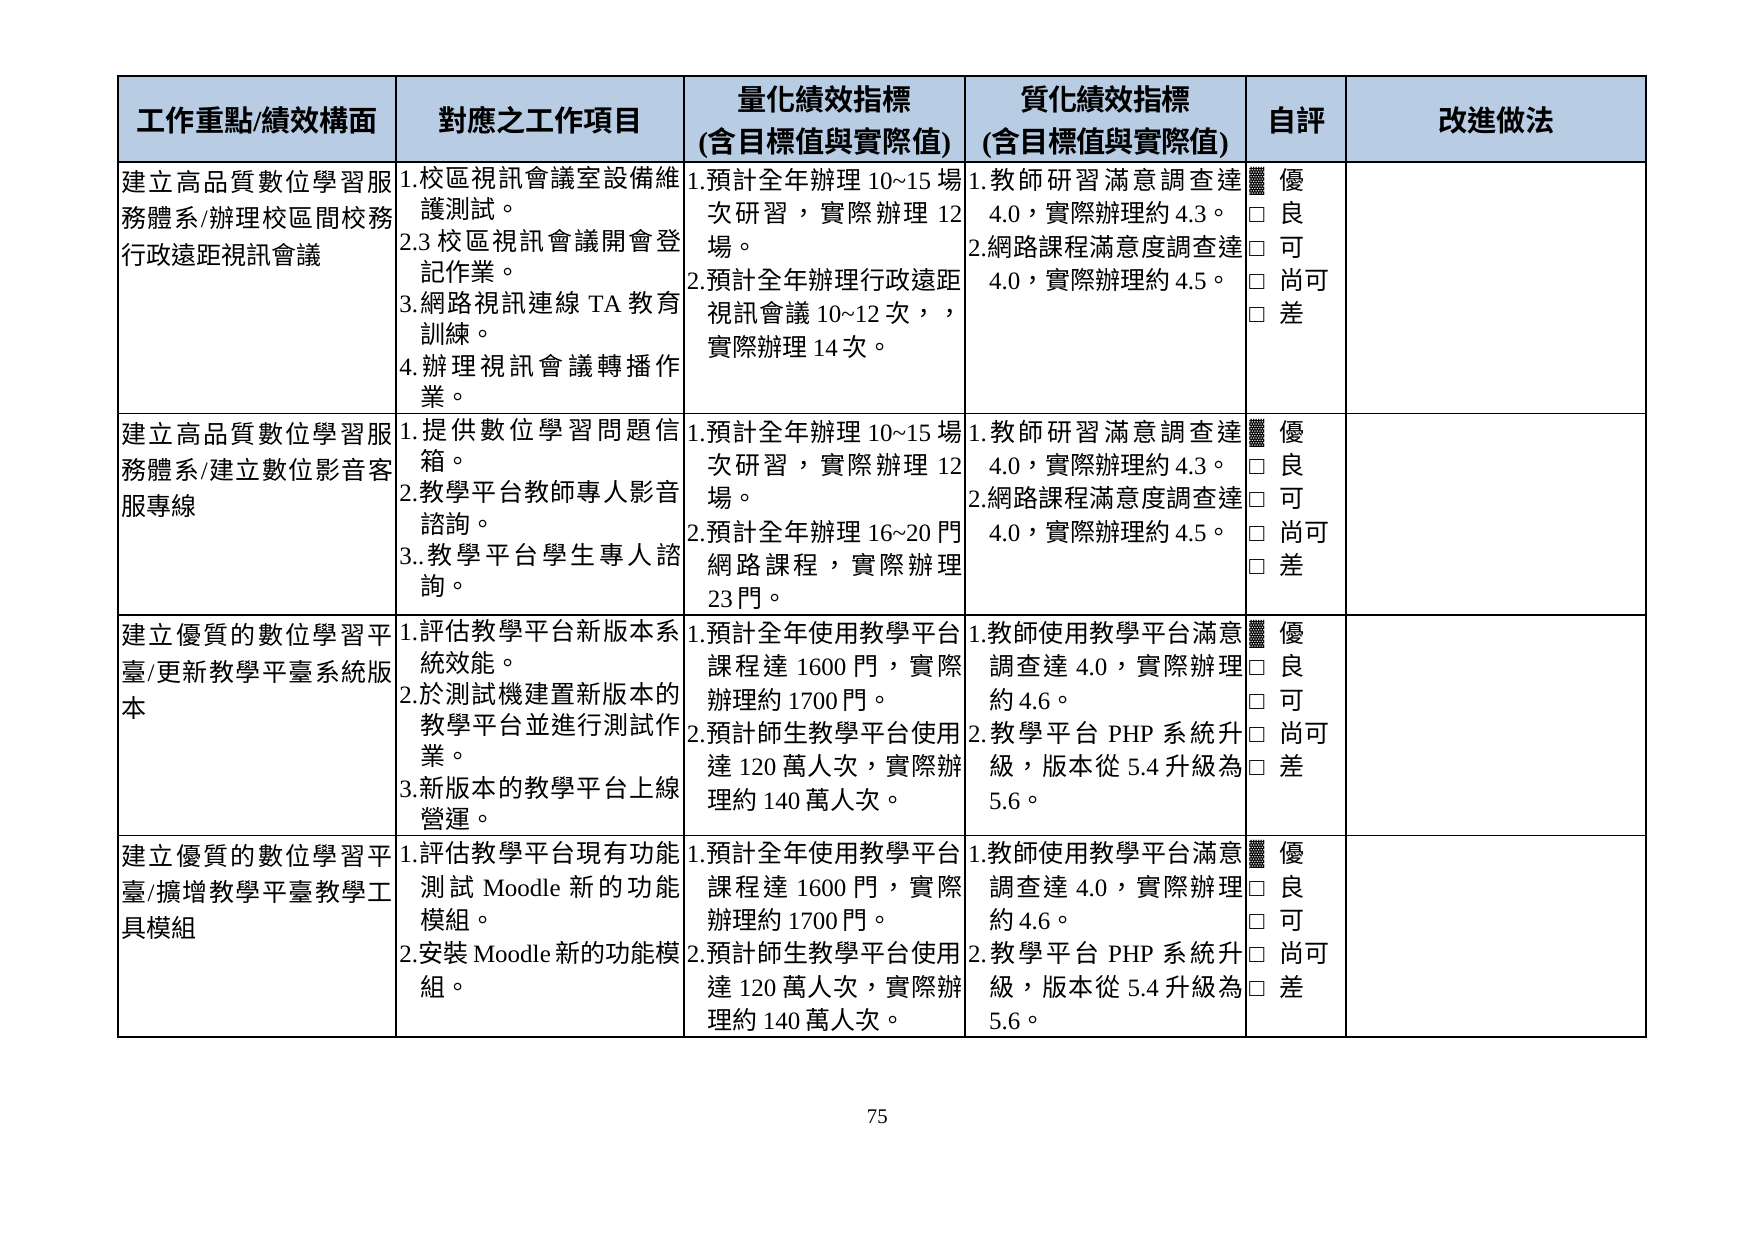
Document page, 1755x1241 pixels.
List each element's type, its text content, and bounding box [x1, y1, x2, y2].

table_cell 1.預計全年辦理10~15場次研習，實際辦理12場。 2.預計全年辦理16~20門網路課程，實際辦理23門。 [685, 414, 964, 614]
table_cell 1.教師研習滿意調查達4.0，實際辦理約4.3。 2.網路課程滿意度調查達4.0，實際辦理約4.5。 [966, 414, 1245, 614]
table_cell 1.校區視訊會議室設備維護測試。 2.3校區視訊會議開會登記作業。 3.網路視訊連線TA教育訓練。 4.辦理視訊會議轉播作業。 [397, 163, 683, 413]
table_header 工作重點/績效構面 [119, 77, 395, 161]
table_header 改進做法 [1347, 77, 1645, 161]
table_cell 1.評估教學平台新版本系統效能。 2.於測試機建置新版本的教學平台並進行測試作業。 3.新版本的教學平台上線營運。 [397, 616, 683, 834]
table_cell [1347, 163, 1645, 413]
table_header 自評 [1247, 77, 1345, 161]
table_cell 1.教師研習滿意調查達4.0，實際辦理約4.3。 2.網路課程滿意度調查達4.0，實際辦理約4.5。 [966, 163, 1245, 413]
table_cell 1.評估教學平台現有功能測試Moodle新的功能模組。 2.安裝Moodle新的功能模組。 [397, 836, 683, 1036]
table_cell 建立高品質數位學習服務體系/辦理校區間校務行政遠距視訊會議 [119, 163, 395, 413]
table_cell 1.教師使用教學平台滿意調查達4.0，實際辦理約4.6。 2.教學平台PHP系統升級，版本從5.4升級為5.6。 [966, 616, 1245, 834]
table_cell [1347, 414, 1645, 614]
table_cell [1347, 836, 1645, 1036]
table_cell ▓ 優 □ 良 □ 可 □ 尚可 □ 差 [1247, 616, 1345, 834]
table_header 質化績效指標 (含目標值與實際值) [966, 77, 1245, 161]
table_cell 建立優質的數位學習平臺/更新教學平臺系統版本 [119, 616, 395, 834]
table_cell 1.預計全年使用教學平台課程達1600門，實際辦理約1700門。 2.預計師生教學平台使用達120萬人次，實際辦理約140萬人次。 [685, 836, 964, 1036]
table_cell 1.預計全年辦理10~15場次研習，實際辦理12場。 2.預計全年辦理行政遠距視訊會議10~12次，，實際辦理14次。 [685, 163, 964, 413]
table_cell ▓ 優 □ 良 □ 可 □ 尚可 □ 差 [1247, 163, 1345, 413]
table_cell ▓ 優 □ 良 □ 可 □ 尚可 □ 差 [1247, 836, 1345, 1036]
table_header 對應之工作項目 [397, 77, 683, 161]
table_cell 建立優質的數位學習平臺/擴增教學平臺教學工具模組 [119, 836, 395, 1036]
table_cell 建立高品質數位學習服務體系/建立數位影音客服專線 [119, 414, 395, 614]
table_cell 1.預計全年使用教學平台課程達1600門，實際辦理約1700門。 2.預計師生教學平台使用達120萬人次，實際辦理約140萬人次。 [685, 616, 964, 834]
table_header 量化績效指標 (含目標值與實際值) [685, 77, 964, 161]
table_cell 1.提供數位學習問題信箱。 2.教學平台教師專人影音諮詢。 3..教學平台學生專人諮詢。 [397, 414, 683, 614]
table_cell 1.教師使用教學平台滿意調查達4.0，實際辦理約4.6。 2.教學平台PHP系統升級，版本從5.4升級為5.6。 [966, 836, 1245, 1036]
table_cell ▓ 優 □ 良 □ 可 □ 尚可 □ 差 [1247, 414, 1345, 614]
table_cell [1347, 616, 1645, 834]
